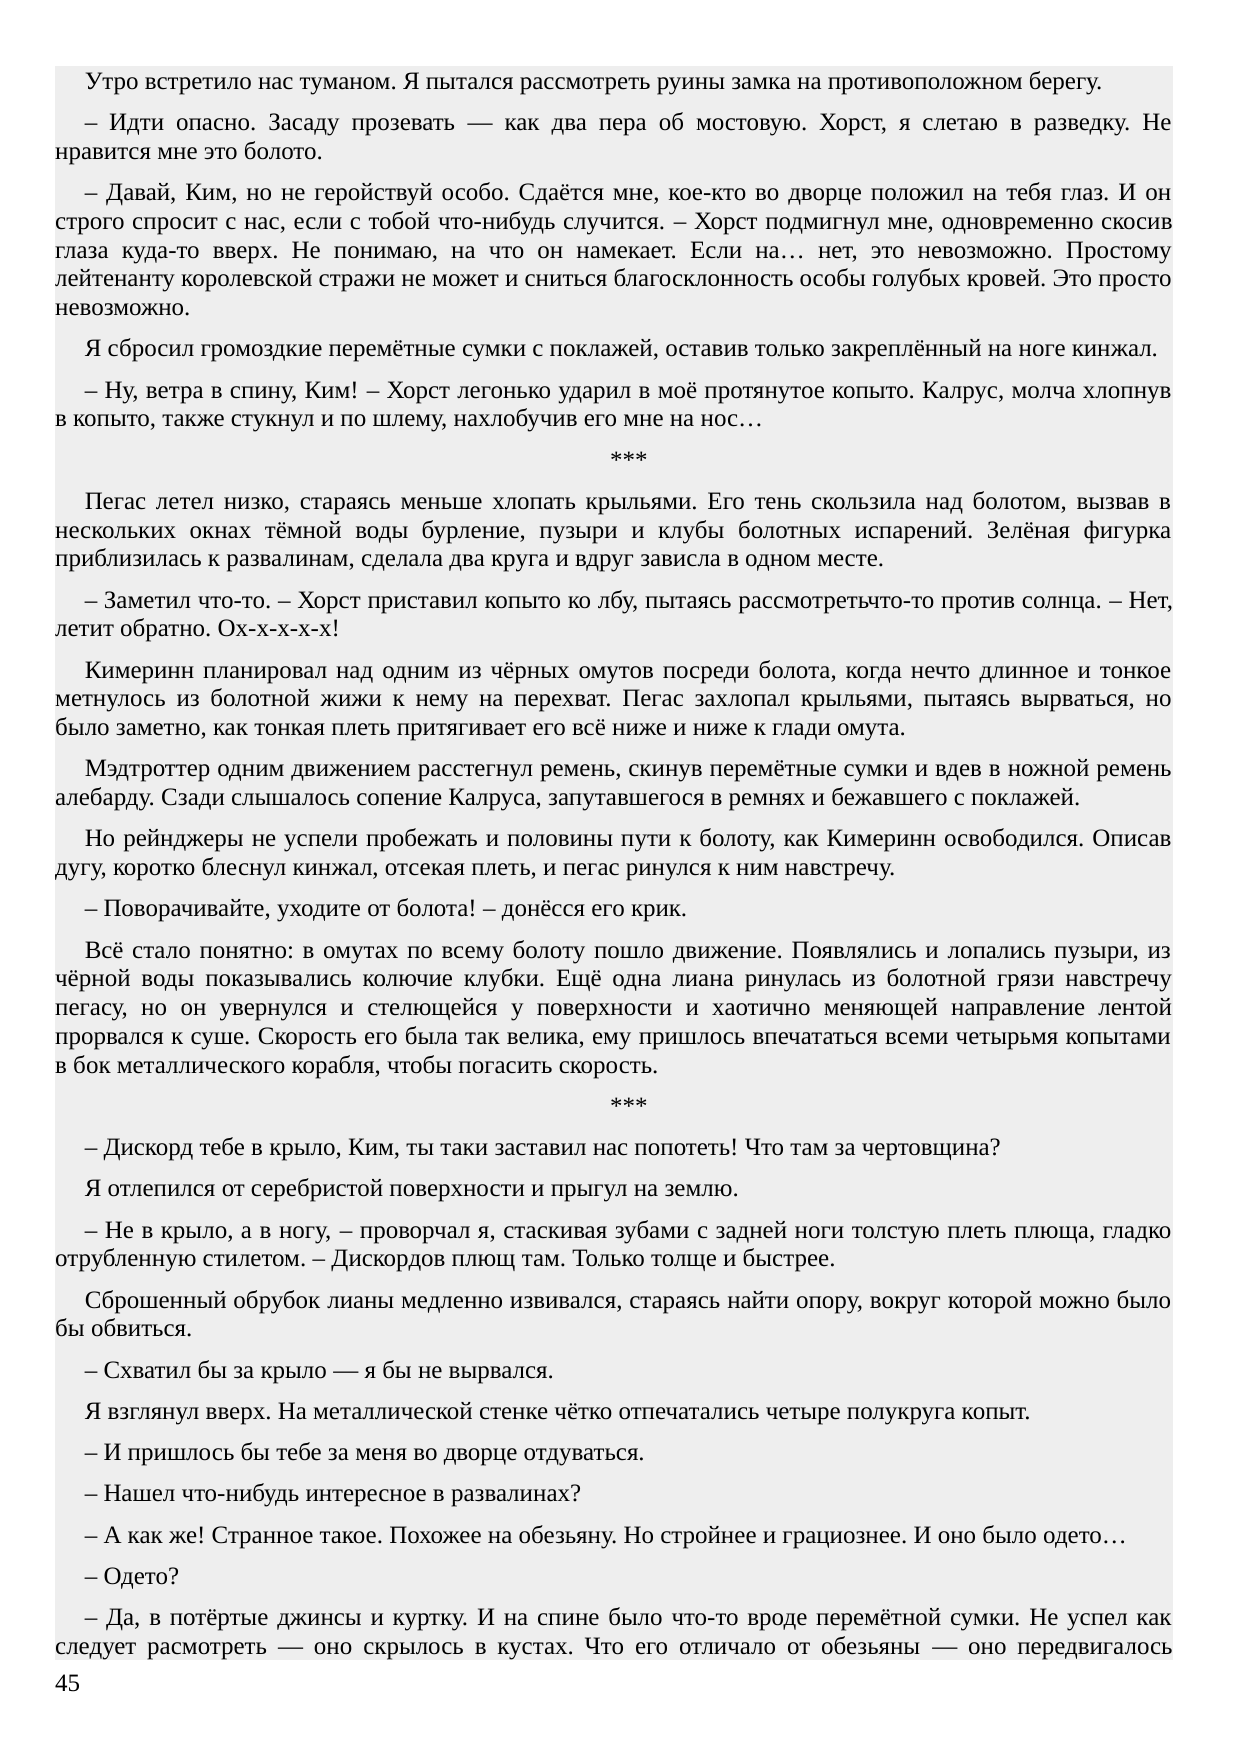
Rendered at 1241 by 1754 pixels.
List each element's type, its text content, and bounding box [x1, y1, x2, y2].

text Кимеринн планировал над одним из чёрных омутов посреди болота, когда нечто длинное и тонкое метнулось из болотной жижи к нему на перехват. Пегас захлопал крыльями, пытаясь вырваться, но было заметно, как тонкая плеть притягивает его всё ниже и ниже к глади омута. [55, 655, 1173, 741]
text – Нашел что-нибудь интересное в развалинах? [55, 1478, 1173, 1507]
text – И пришлось бы тебе за меня во дворце отдуваться. [55, 1437, 1173, 1466]
text Всё стало понятно: в омутах по всему болоту пошло движение. Появлялись и лопались пузыри, из чёрной воды показывались колючие клубки. Ещё одна лиана ринулась из болотной грязи навстречу пегасу, но он увернулся и стелющейся у поверхности и хаотично меняющей направление лентой прорвался к суше. Скорость его была так велика, ему пришлось впечататься всеми четырьмя копытами в бок металлического корабля, чтобы погасить скорость. [55, 935, 1173, 1078]
text Я сбросил громоздкие перемётные сумки с поклажей, оставив только закреплённый на ноге кинжал. [55, 333, 1173, 362]
text – Заметил что-то. – Хорст приставил копыто ко лбу, пытаясь рассмотретьчто-то против солнца. – Нет, летит обратно. Ох-х-х-х-х! [55, 585, 1173, 642]
text Я отлепился от серебристой поверхности и прыгул на землю. [55, 1173, 1173, 1202]
text – А как же! Странное такое. Похожее на обезьяну. Но стройнее и грациознее. И оно было одето… [55, 1520, 1173, 1548]
text Пегас летел низко, стараясь меньше хлопать крыльями. Его тень скользила над болотом, вызвав в нескольких окнах тёмной воды бурление, пузыри и клубы болотных испарений. Зелёная фигурка приблизилась к развалинам, сделала два круга и вдруг зависла в одном месте. [55, 486, 1173, 572]
text – Ну, ветра в спину, Ким! – Хорст легонько ударил в моё протянутое копыто. Калрус, молча хлопнув в копыто, также стукнул и по шлему, нахлобучив его мне на нос… [55, 375, 1173, 432]
text – Дискорд тебе в крыло, Ким, ты таки заставил нас попотеть! Что там за чертовщина? [55, 1132, 1173, 1161]
text – Одето? [55, 1561, 1173, 1590]
text *** [55, 1091, 1173, 1120]
text – Не в крыло, а в ногу, – проворчал я, стаскивая зубами с задней ноги толстую плеть плюща, гладко отрубленную стилетом. – Дискордов плющ там. Только толще и быстрее. [55, 1215, 1173, 1272]
text *** [55, 445, 1173, 473]
text – Схватил бы за крыло — я бы не вырвался. [55, 1355, 1173, 1383]
text Мэдтроттер одним движением расстегнул ремень, скинув перемётные сумки и вдев в ножной ремень алебарду. Сзади слышалось сопение Калруса, запутавшегося в ремнях и бежавшего с поклажей. [55, 753, 1173, 811]
text – Да, в потёртые джинсы и куртку. И на спине было что-то вроде перемётной сумки. Не успел как следует расмотреть — оно скрылось в кустах. Что его отличало от обезьяны — оно передвигалось [55, 1602, 1173, 1660]
text Сброшенный обрубок лианы медленно извивался, стараясь найти опору, вокруг которой можно было бы обвиться. [55, 1285, 1173, 1342]
text Я взглянул вверх. На металлической стенке чётко отпечатались четыре полукруга копыт. [55, 1396, 1173, 1425]
text Утро встретило нас туманом. Я пытался рассмотреть руины замка на противоположном берегу. [55, 66, 1173, 95]
text – Идти опасно. Засаду прозевать — как два пера об мостовую. Хорст, я слетаю в разведку. Не нравится мне это болото. [55, 107, 1173, 165]
text Но рейнджеры не успели пробежать и половины пути к болоту, как Кимеринн освободился. Описав дугу, коротко блеснул кинжал, отсекая плеть, и пегас ринулся к ним навстречу. [55, 823, 1173, 881]
text – Поворачивайте, уходите от болота! – донёсся его крик. [55, 893, 1173, 922]
text – Давай, Ким, но не геройствуй особо. Сдаётся мне, кое-кто во дворце положил на тебя глаз. И он строго спросит с нас, если с тобой что-нибудь случится. – Хорст подмигнул мне, одновременно скосив глаза куда-то вверх. Не понимаю, на что он намекает. Если на… нет, это невозможно. Простому лейтенанту королевской стражи не может и сниться благосклонность особы голубых кровей. Это просто невозможно. [55, 177, 1173, 321]
